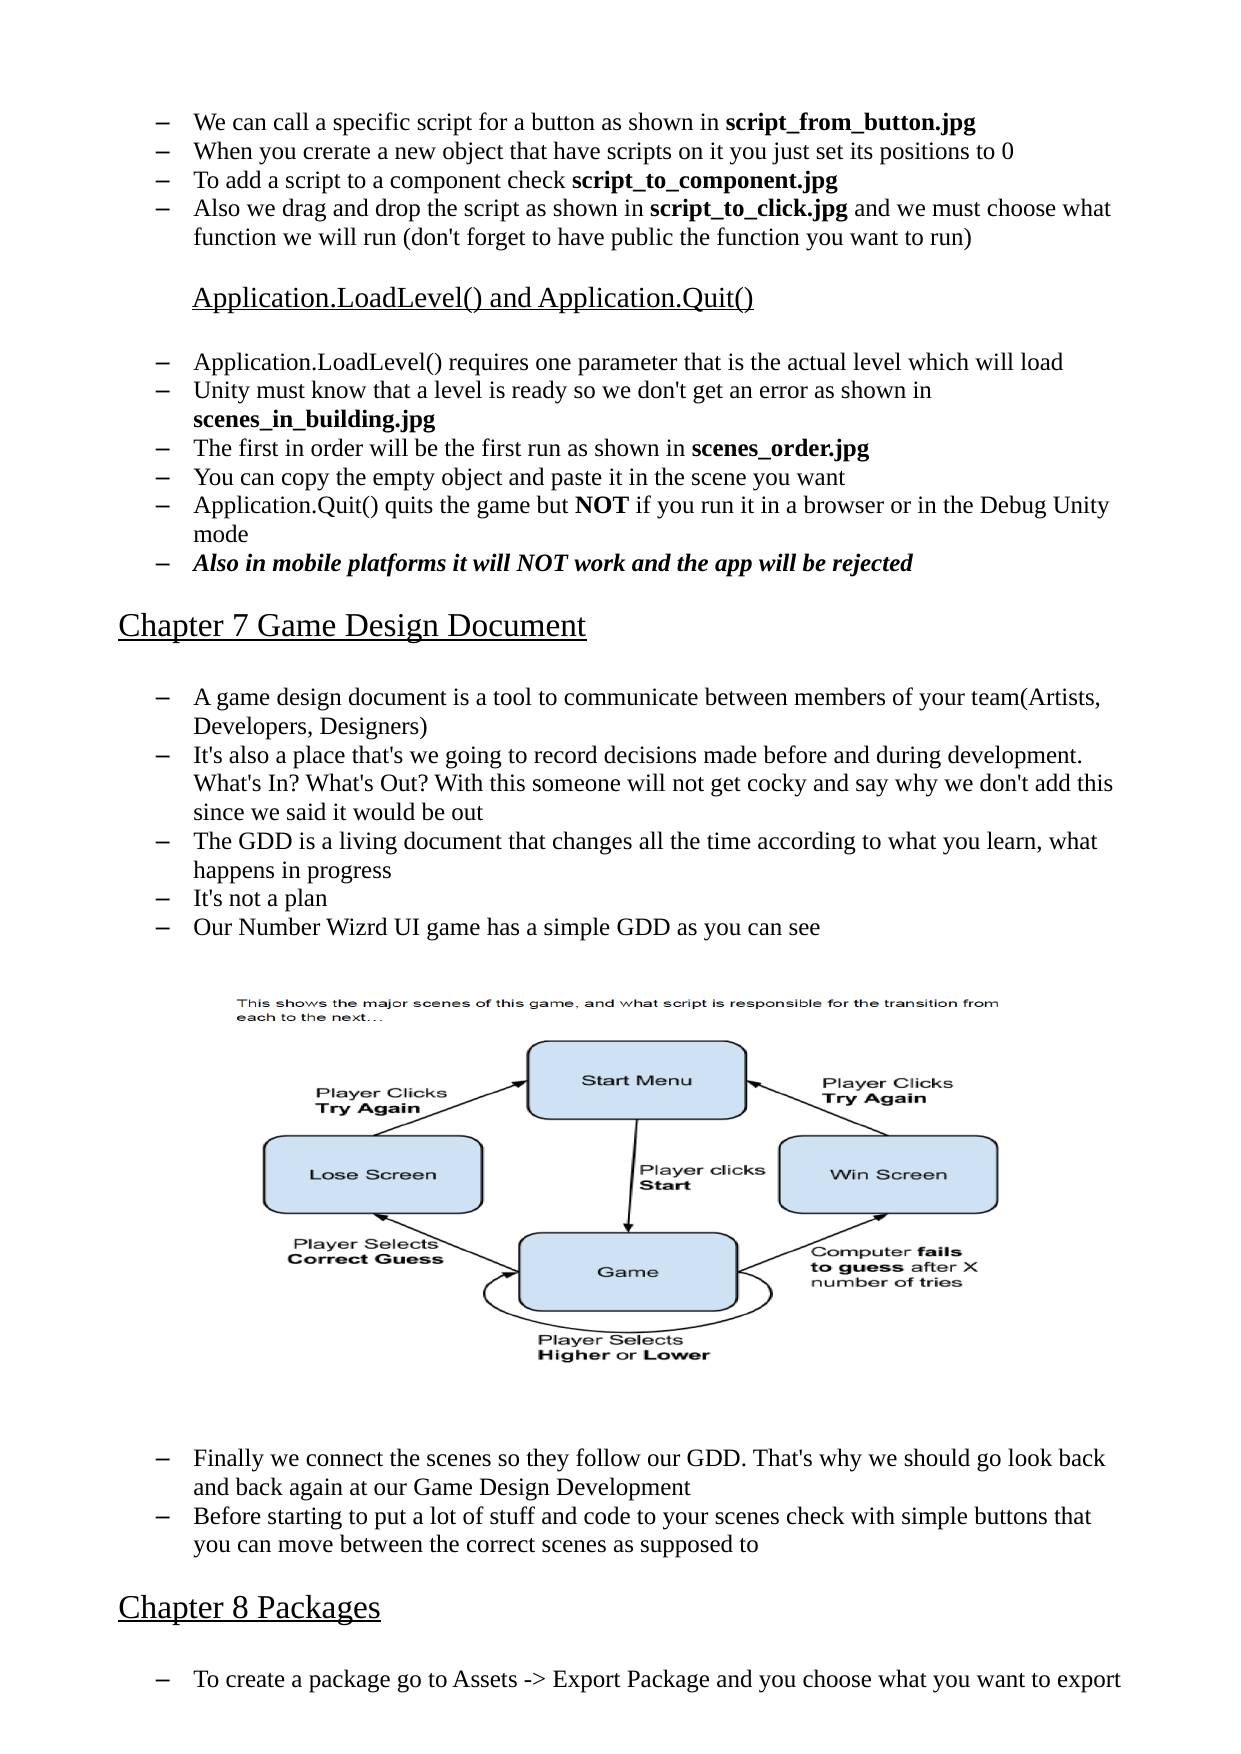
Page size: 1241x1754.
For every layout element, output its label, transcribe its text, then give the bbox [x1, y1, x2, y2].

list Unity must know that a level is ready so we don't get an error as shown in scenes_in_building.jpg [156, 376, 1122, 433]
list It's not a plan [156, 883, 1122, 912]
list It's also a place that's we going to record decisions made before and during development. What's In? What's Out? With this someone will not get cocky and say why we don't add this since we said it would be out [156, 740, 1122, 826]
list Before starting to put a lot of stuff and code to your scenes check with simple buttons that you can move between the correct scenes as supposed to [156, 1501, 1122, 1558]
text Application.LoadLevel() and Application.Quit() [118, 280, 1122, 313]
text Chapter 7 Game Design Document [118, 606, 1122, 644]
list To create a package go to Assets -> Export Package and you choose what you want to export [156, 1664, 1122, 1692]
list You can copy the empty object and paste it in the scene you want [156, 462, 1122, 491]
list When you crerate a new object that have scripts on it you just set its positions to 0 [156, 136, 1122, 165]
list A game design document is a tool to communicate between members of your team(Artists, Developers, Designers) [156, 682, 1122, 740]
list We can call a specific script for a button as shown in script_from_button.jpg [156, 107, 1122, 136]
list Also in mobile platforms it will NOT work and the app will be rejected [156, 548, 1122, 577]
list The first in order will be the first run as shown in scenes_order.jpg [156, 433, 1122, 462]
list Application.Quit() quits the game but NOT if you run it in a browser or in the Debug Unity mode [156, 491, 1122, 548]
list Also we drag and drop the script as shown in script_to_click.jpg and we must choose what function we will run (don't forget to have public the function you want to run) [156, 193, 1122, 251]
list Application.LoadLevel() requires one parameter that is the actual level which will load [156, 347, 1122, 376]
list Our Number Wizrd UI game has a simple GDD as you can see [156, 912, 1122, 941]
text Chapter 8 Packages [118, 1587, 1122, 1625]
list Finally we connect the scenes so they follow our GDD. That's why we should go look back and back again at our Game Design Development [156, 1443, 1122, 1501]
list The GDD is a living document that changes all the time according to what you learn, what happens in progress [156, 826, 1122, 883]
list To add a script to a component check script_to_component.jpg [156, 165, 1122, 193]
